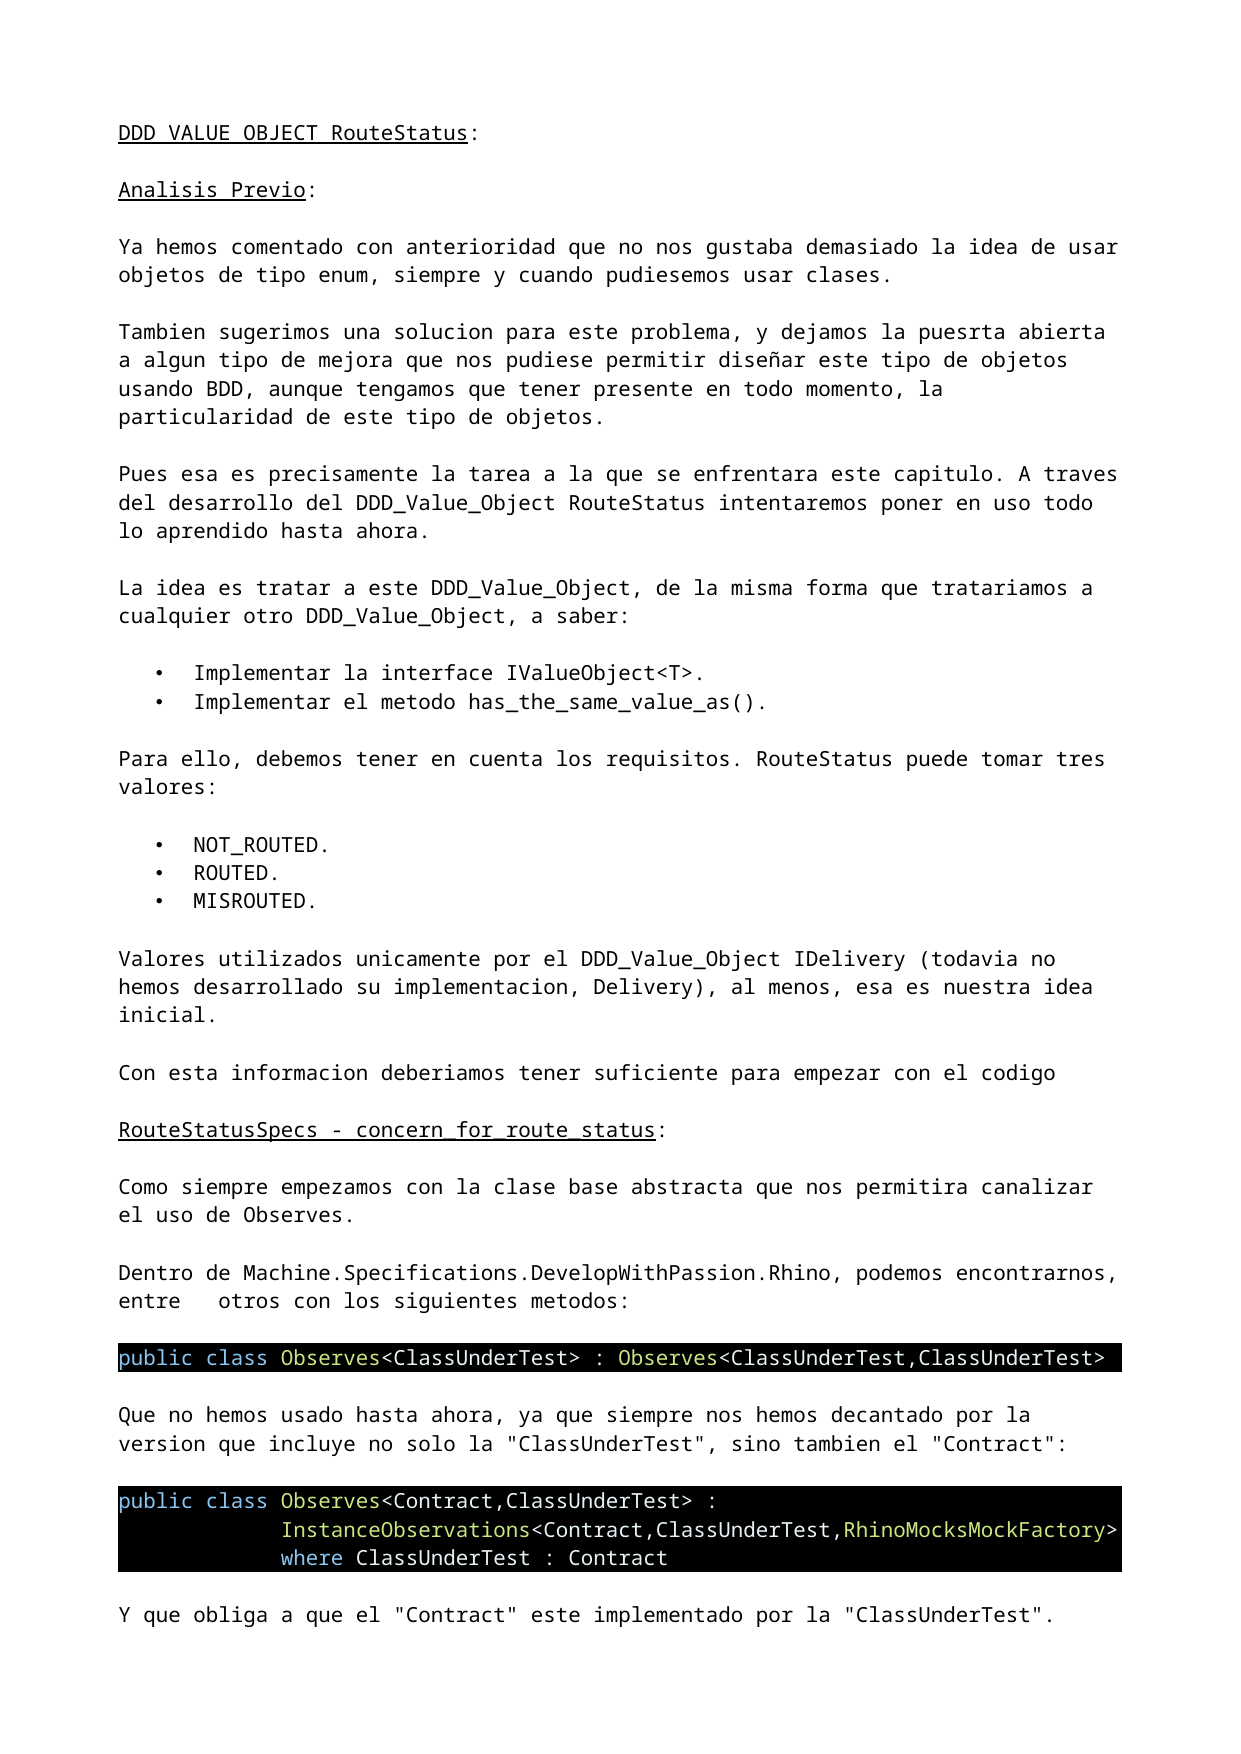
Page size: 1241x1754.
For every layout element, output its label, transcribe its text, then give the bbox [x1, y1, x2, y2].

text Analisis Previo: [118, 175, 1122, 203]
text Dentro de Machine.Specifications.DevelopWithPassion.Rhino, podemos encontrarnos, entre otros con los siguientes metodos: [118, 1258, 1122, 1315]
text Que no hemos usado hasta ahora, ya que siempre nos hemos decantado por la version que incluye no solo la "ClassUnderTest", sino tambien el "Contract": [118, 1401, 1122, 1457]
text public class Observes<ClassUnderTest> : Observes<ClassUnderTest,ClassUnderTest> [118, 1343, 1122, 1372]
text Y que obliga a que el "Contract" este implementado por la "ClassUnderTest". [118, 1600, 1122, 1629]
list ROUTED. [156, 858, 1122, 887]
list Implementar la interface IValueObject<T>. [156, 658, 1122, 687]
text where ClassUnderTest : Contract [118, 1543, 1122, 1572]
text Como siempre empezamos con la clase base abstracta que nos permitira canalizar el uso de Observes. [118, 1172, 1122, 1229]
text Valores utilizados unicamente por el DDD_Value_Object IDelivery (todavia no hemos desarrollado su implementacion, Delivery), al menos, esa es nuestra idea inicial. [118, 944, 1122, 1029]
text RouteStatusSpecs - concern_for_route_status: [118, 1115, 1122, 1143]
text public class Observes<Contract,ClassUnderTest> : [118, 1486, 1122, 1515]
text Ya hemos comentado con anterioridad que no nos gustaba demasiado la idea de usar objetos de tipo enum, siempre y cuando pudiesemos usar clases. [118, 232, 1122, 289]
text Tambien sugerimos una solucion para este problema, y dejamos la puesrta abierta a algun tipo de mejora que nos pudiese permitir diseñar este tipo de objetos usando BDD, aunque tengamos que tener presente en todo momento, la particularidad de este tipo de objetos. [118, 317, 1122, 431]
text Pues esa es precisamente la tarea a la que se enfrentara este capitulo. A traves del desarrollo del DDD_Value_Object RouteStatus intentaremos poner en uso todo lo aprendido hasta ahora. [118, 459, 1122, 545]
text La idea es tratar a este DDD_Value_Object, de la misma forma que tratariamos a cualquier otro DDD_Value_Object, a saber: [118, 573, 1122, 630]
text DDD VALUE OBJECT RouteStatus: [118, 118, 1122, 147]
list MISROUTED. [156, 887, 1122, 915]
list Implementar el metodo has_the_same_value_as(). [156, 687, 1122, 715]
list NOT_ROUTED. [156, 830, 1122, 858]
text Para ello, debemos tener en cuenta los requisitos. RouteStatus puede tomar tres valores: [118, 744, 1122, 801]
text InstanceObservations<Contract,ClassUnderTest,RhinoMocksMockFactory> [118, 1515, 1122, 1543]
text Con esta informacion deberiamos tener suficiente para empezar con el codigo [118, 1058, 1122, 1086]
